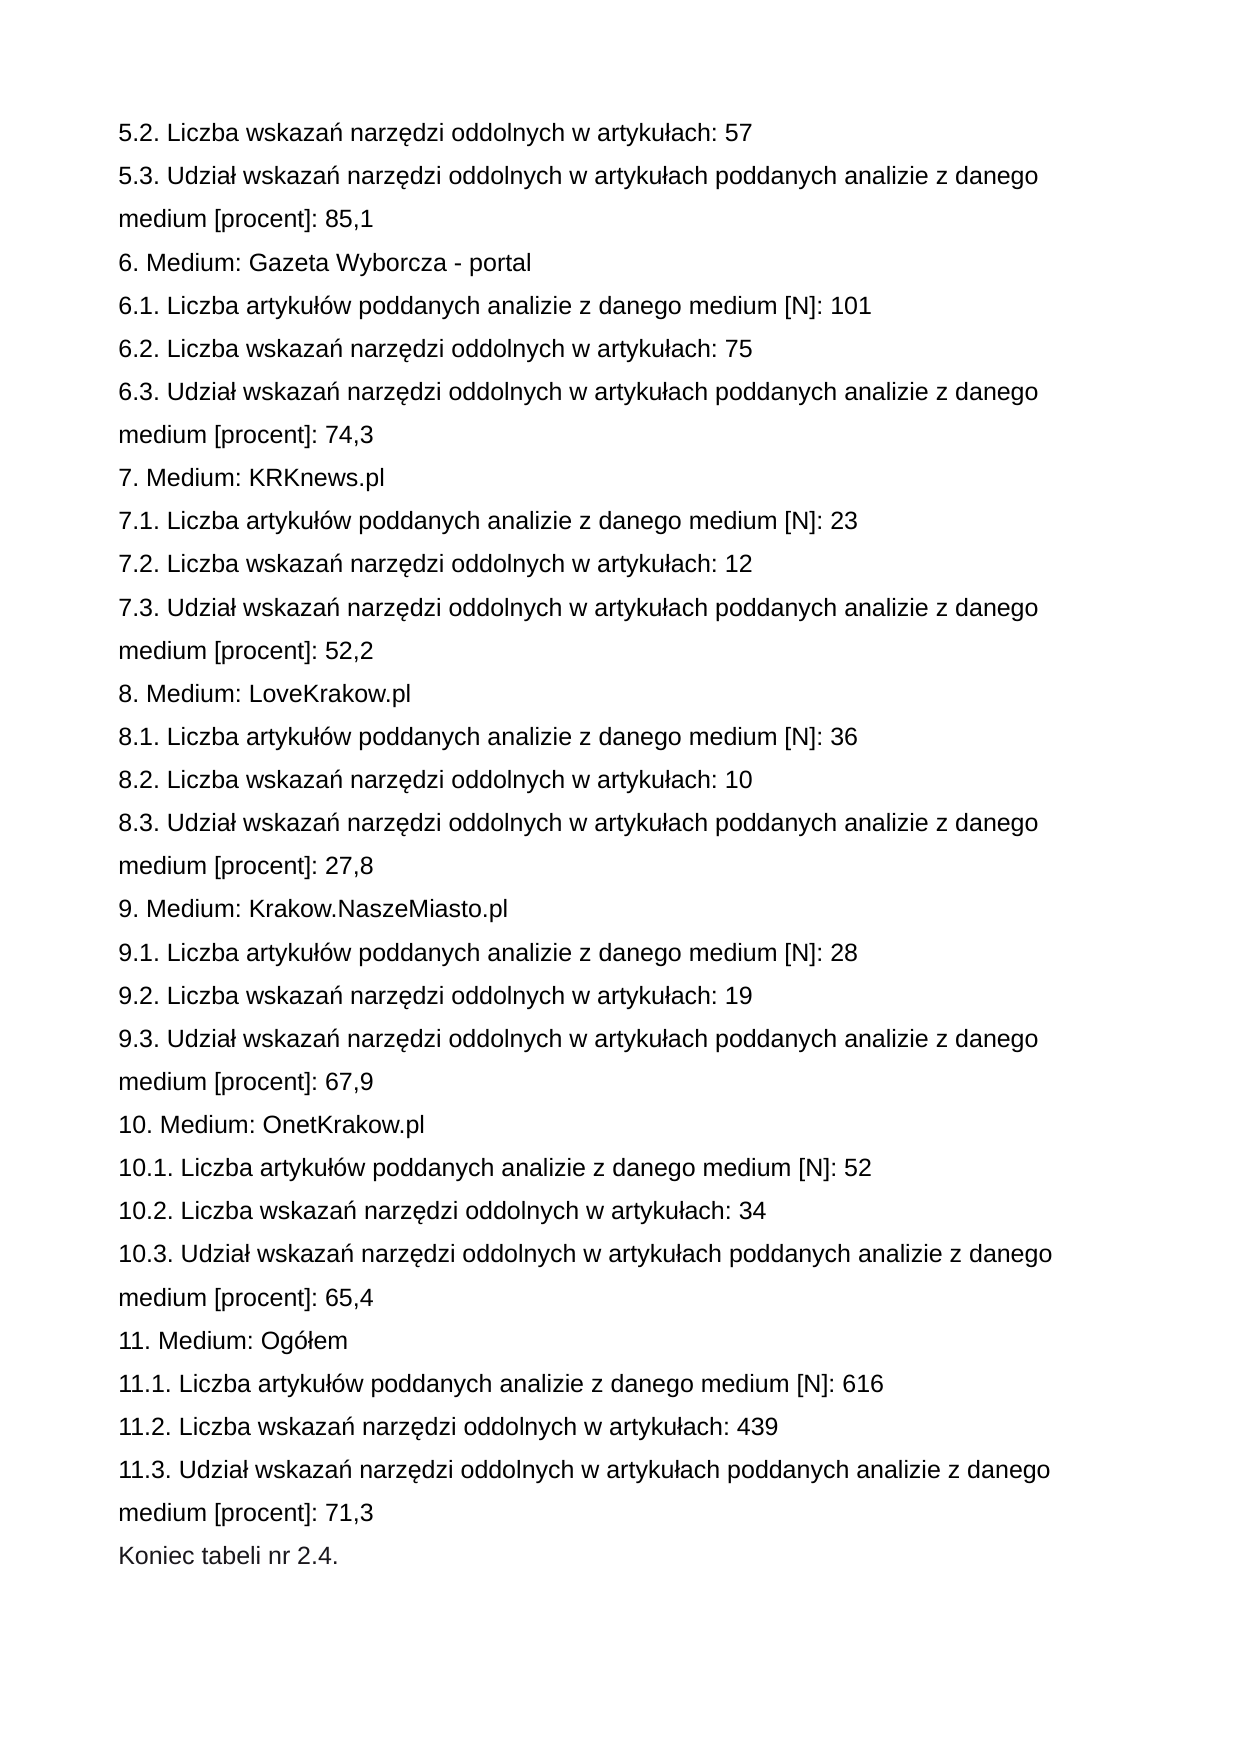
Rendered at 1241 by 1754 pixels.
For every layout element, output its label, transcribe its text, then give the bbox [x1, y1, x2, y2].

text 10. Medium: OnetKrakow.pl [118, 1110, 1122, 1139]
text 6. Medium: Gazeta Wyborcza - portal [118, 247, 1122, 276]
text 8.1. Liczba artykułów poddanych analizie z danego medium [N]: 36 [118, 722, 1122, 751]
text 9.3. Udział wskazań narzędzi oddolnych w artykułach poddanych analizie z danego medium [procent]: 67,9 [118, 1024, 1122, 1096]
text 11. Medium: Ogółem [118, 1326, 1122, 1354]
text 6.1. Liczba artykułów poddanych analizie z danego medium [N]: 101 [118, 291, 1122, 319]
text Koniec tabeli nr 2.4. [118, 1541, 1122, 1570]
text 7.1. Liczba artykułów poddanych analizie z danego medium [N]: 23 [118, 506, 1122, 535]
text 11.2. Liczba wskazań narzędzi oddolnych w artykułach: 439 [118, 1412, 1122, 1441]
text 7. Medium: KRKnews.pl [118, 463, 1122, 492]
text 10.3. Udział wskazań narzędzi oddolnych w artykułach poddanych analizie z danego medium [procent]: 65,4 [118, 1239, 1122, 1311]
text 8.3. Udział wskazań narzędzi oddolnych w artykułach poddanych analizie z danego medium [procent]: 27,8 [118, 808, 1122, 880]
text 11.3. Udział wskazań narzędzi oddolnych w artykułach poddanych analizie z danego medium [procent]: 71,3 [118, 1455, 1122, 1527]
text 11.1. Liczba artykułów poddanych analizie z danego medium [N]: 616 [118, 1369, 1122, 1397]
text 5.2. Liczba wskazań narzędzi oddolnych w artykułach: 57 [118, 118, 1122, 147]
text 6.2. Liczba wskazań narzędzi oddolnych w artykułach: 75 [118, 334, 1122, 362]
text 6.3. Udział wskazań narzędzi oddolnych w artykułach poddanych analizie z danego medium [procent]: 74,3 [118, 377, 1122, 449]
text 7.3. Udział wskazań narzędzi oddolnych w artykułach poddanych analizie z danego medium [procent]: 52,2 [118, 592, 1122, 664]
text 10.2. Liczba wskazań narzędzi oddolnych w artykułach: 34 [118, 1196, 1122, 1225]
text 8.2. Liczba wskazań narzędzi oddolnych w artykułach: 10 [118, 765, 1122, 794]
text 9.2. Liczba wskazań narzędzi oddolnych w artykułach: 19 [118, 981, 1122, 1009]
text 9. Medium: Krakow.NaszeMiasto.pl [118, 894, 1122, 923]
text 9.1. Liczba artykułów poddanych analizie z danego medium [N]: 28 [118, 937, 1122, 966]
text 8. Medium: LoveKrakow.pl [118, 679, 1122, 707]
text 7.2. Liczba wskazań narzędzi oddolnych w artykułach: 12 [118, 549, 1122, 578]
text 10.1. Liczba artykułów poddanych analizie z danego medium [N]: 52 [118, 1153, 1122, 1182]
text 5.3. Udział wskazań narzędzi oddolnych w artykułach poddanych analizie z danego medium [procent]: 85,1 [118, 161, 1122, 233]
